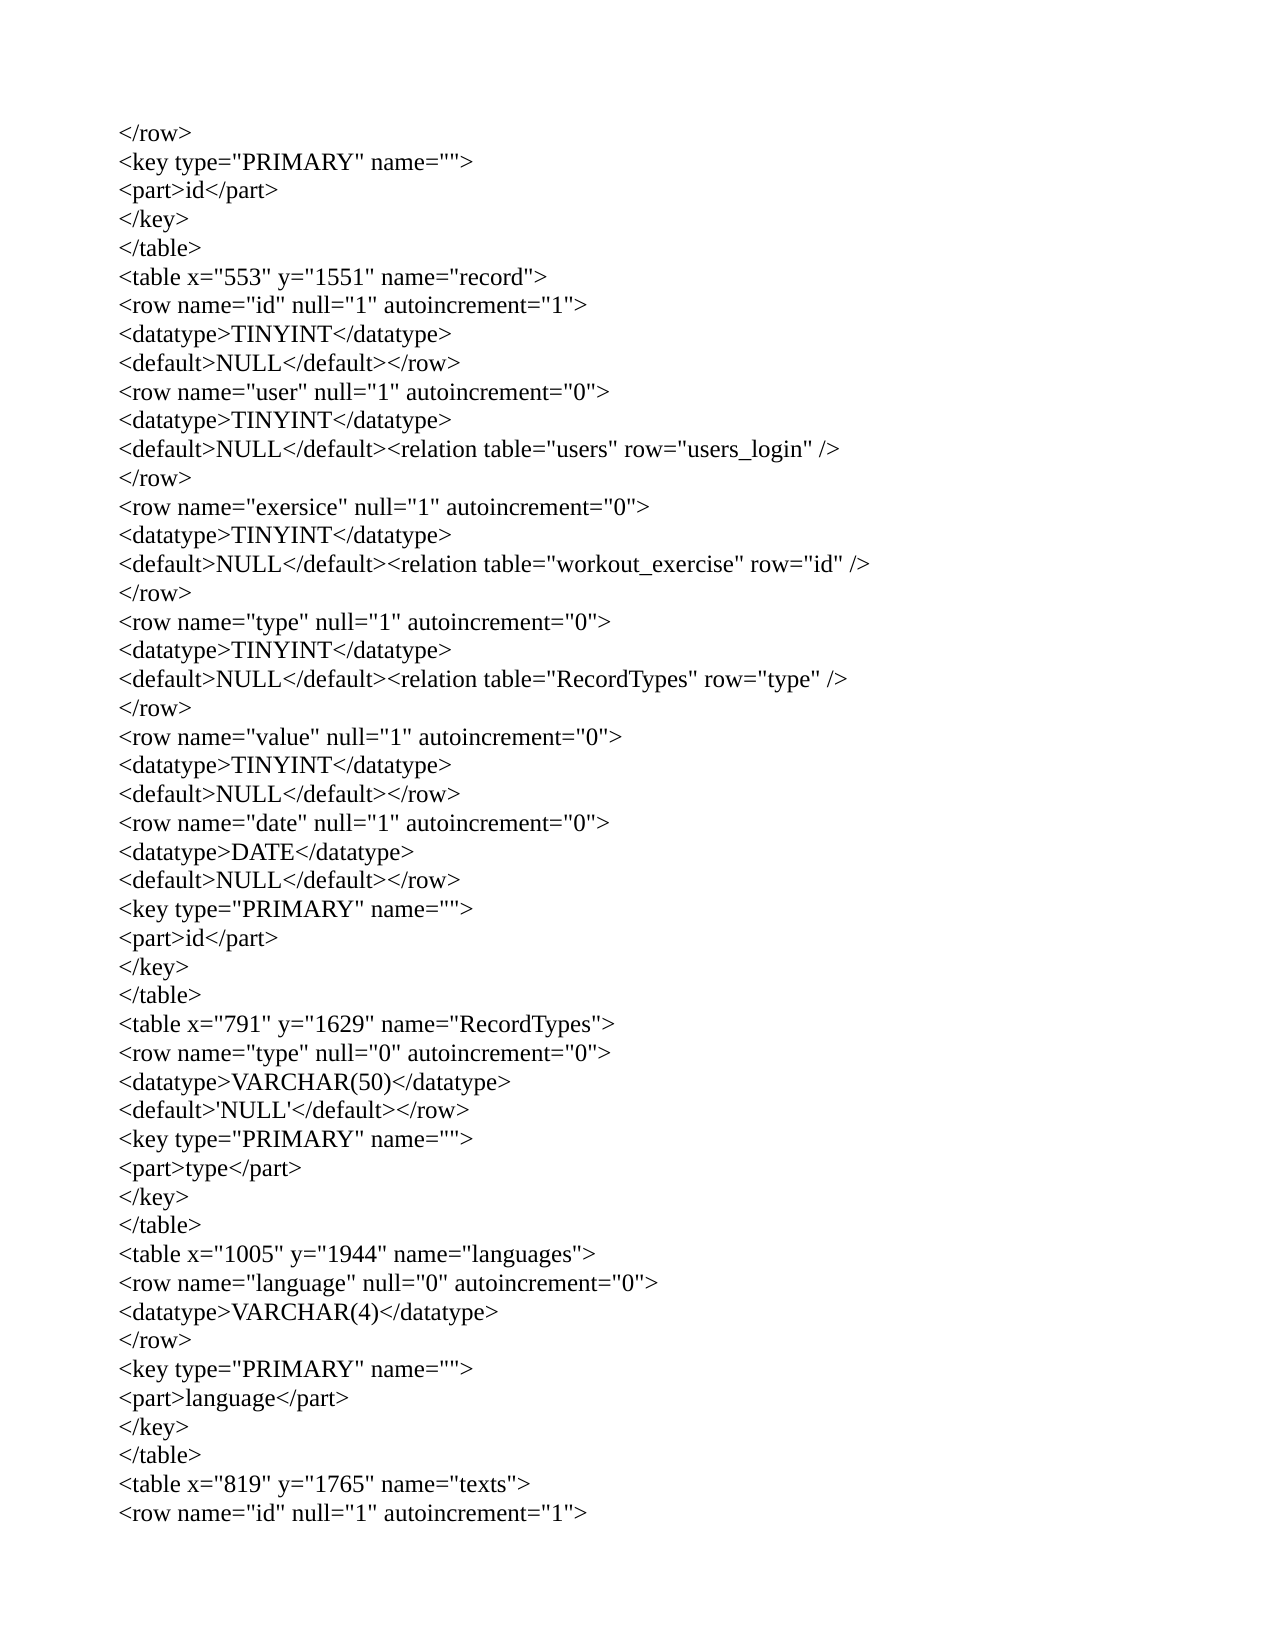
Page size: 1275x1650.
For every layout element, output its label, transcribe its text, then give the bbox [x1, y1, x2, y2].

text </table> [118, 981, 1157, 1009]
text <default>NULL</default></row> [118, 866, 1157, 894]
text </row> [118, 1326, 1157, 1354]
text <default>NULL</default></row> [118, 348, 1157, 377]
text <row name="user" null="1" autoincrement="0"> [118, 377, 1157, 406]
text <datatype>VARCHAR(50)</datatype> [118, 1067, 1157, 1096]
text <table x="791" y="1629" name="RecordTypes"> [118, 1009, 1157, 1038]
text <datatype>DATE</datatype> [118, 837, 1157, 866]
text <part>language</part> [118, 1383, 1157, 1412]
text </key> [118, 204, 1157, 233]
text <datatype>VARCHAR(4)</datatype> [118, 1297, 1157, 1326]
text <row name="id" null="1" autoincrement="1"> [118, 1498, 1157, 1527]
text <key type="PRIMARY" name=""> [118, 1124, 1157, 1153]
text <default>'NULL'</default></row> [118, 1096, 1157, 1124]
text <table x="553" y="1551" name="record"> [118, 262, 1157, 291]
text <key type="PRIMARY" name=""> [118, 147, 1157, 176]
text <table x="1005" y="1944" name="languages"> [118, 1239, 1157, 1268]
text <part>type</part> [118, 1153, 1157, 1182]
text </key> [118, 1412, 1157, 1441]
text </row> [118, 118, 1157, 147]
text </row> [118, 578, 1157, 607]
text </table> [118, 1441, 1157, 1469]
text </table> [118, 1211, 1157, 1239]
text <datatype>TINYINT</datatype> [118, 751, 1157, 779]
text <row name="language" null="0" autoincrement="0"> [118, 1268, 1157, 1297]
text <datatype>TINYINT</datatype> [118, 521, 1157, 549]
text <row name="id" null="1" autoincrement="1"> [118, 291, 1157, 319]
text <row name="date" null="1" autoincrement="0"> [118, 808, 1157, 837]
text <default>NULL</default><relation table="workout_exercise" row="id" /> [118, 549, 1157, 578]
text </row> [118, 693, 1157, 722]
text <default>NULL</default></row> [118, 779, 1157, 808]
text <part>id</part> [118, 923, 1157, 952]
text <row name="type" null="0" autoincrement="0"> [118, 1038, 1157, 1067]
text <datatype>TINYINT</datatype> [118, 319, 1157, 348]
text <key type="PRIMARY" name=""> [118, 894, 1157, 923]
text </key> [118, 952, 1157, 981]
text <table x="819" y="1765" name="texts"> [118, 1469, 1157, 1498]
text </key> [118, 1182, 1157, 1211]
text <default>NULL</default><relation table="users" row="users_login" /> [118, 434, 1157, 463]
text </row> [118, 463, 1157, 492]
text <row name="value" null="1" autoincrement="0"> [118, 722, 1157, 751]
text <datatype>TINYINT</datatype> [118, 636, 1157, 664]
text <datatype>TINYINT</datatype> [118, 406, 1157, 434]
text <part>id</part> [118, 176, 1157, 204]
text <default>NULL</default><relation table="RecordTypes" row="type" /> [118, 664, 1157, 693]
text </table> [118, 233, 1157, 262]
text <key type="PRIMARY" name=""> [118, 1354, 1157, 1383]
text <row name="type" null="1" autoincrement="0"> [118, 607, 1157, 636]
text <row name="exersice" null="1" autoincrement="0"> [118, 492, 1157, 521]
